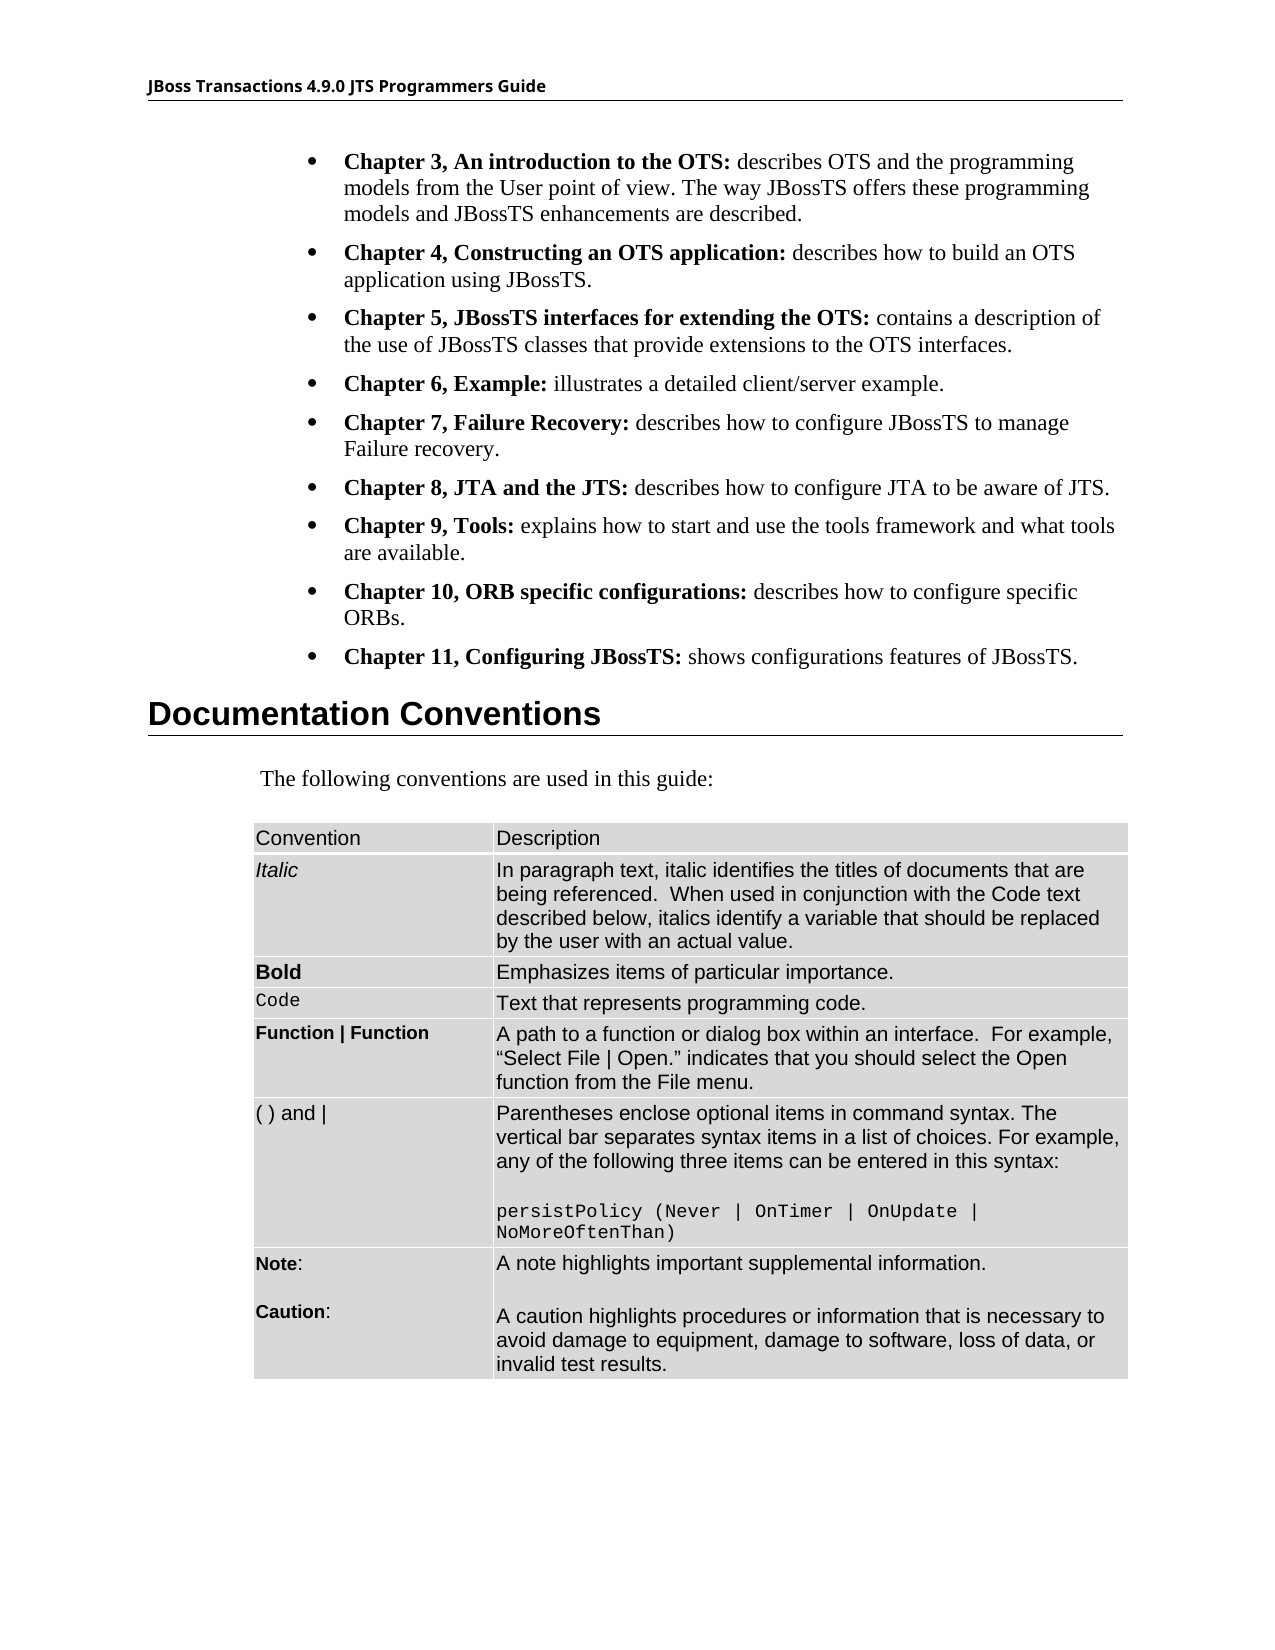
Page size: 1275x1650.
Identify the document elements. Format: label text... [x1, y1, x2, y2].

table_cell Function | Function [254, 1019, 493, 1097]
table_header Description [494, 823, 1128, 852]
table_cell ( ) and | [254, 1098, 493, 1247]
list Chapter 6, Example: illustrates a detailed client/server example. [308, 370, 1123, 396]
table_cell Text that represents programming code. [494, 988, 1128, 1018]
list Chapter 3, An introduction to the OTS: describes OTS and the programming models from the User point of view. The way JBossTS offers these programming models and JBossTS enhancements are described. [308, 148, 1123, 227]
table_cell A note highlights important supplemental information. A caution highlights procedures or information that is necessary to avoid damage to equipment, damage to software, loss of data, or invalid test results. [494, 1248, 1128, 1379]
table_cell A path to a function or dialog box within an interface. For example, “Select File | Open.” indicates that you should select the Open function from the File menu. [494, 1019, 1128, 1097]
list Chapter 4, Constructing an OTS application: describes how to build an OTS application using JBossTS. [308, 239, 1123, 292]
text The following conventions are used in this guide: [260, 765, 1123, 791]
table_cell Bold [254, 957, 493, 987]
table_cell Emphasizes items of particular importance. [494, 957, 1128, 987]
list Chapter 8, JTA and the JTS: describes how to configure JTA to be aware of JTS. [308, 474, 1123, 500]
subtitle Documentation Conventions [148, 694, 1123, 735]
table_cell In paragraph text, italic identifies the titles of documents that are being referenced. When used in conjunction with the Code text described below, italics identify a variable that should be replaced by the user with an actual value. [494, 855, 1128, 956]
table_cell Parentheses enclose optional items in command syntax. The vertical bar separates syntax items in a list of choices. For example, any of the following three items can be entered in this syntax: persistPolicy (Never | OnTimer | OnUpdate | NoMoreOftenThan) [494, 1098, 1128, 1247]
table_cell Code [254, 988, 493, 1018]
list Chapter 11, Configuring JBossTS: shows configurations features of JBossTS. [308, 643, 1123, 669]
list Chapter 7, Failure Recovery: describes how to configure JBossTS to manage Failure recovery. [308, 408, 1123, 461]
list Chapter 10, ORB specific configurations: describes how to configure specific ORBs. [308, 578, 1123, 631]
list Chapter 9, Tools: explains how to start and use the tools framework and what tools are available. [308, 513, 1123, 565]
list Chapter 5, JBossTS interfaces for extending the OTS: contains a description of the use of JBossTS classes that provide extensions to the OTS interfaces. [308, 304, 1123, 357]
table_header Convention [254, 823, 493, 852]
table_cell Note: Caution: [254, 1248, 493, 1379]
table_cell Italic [254, 855, 493, 956]
